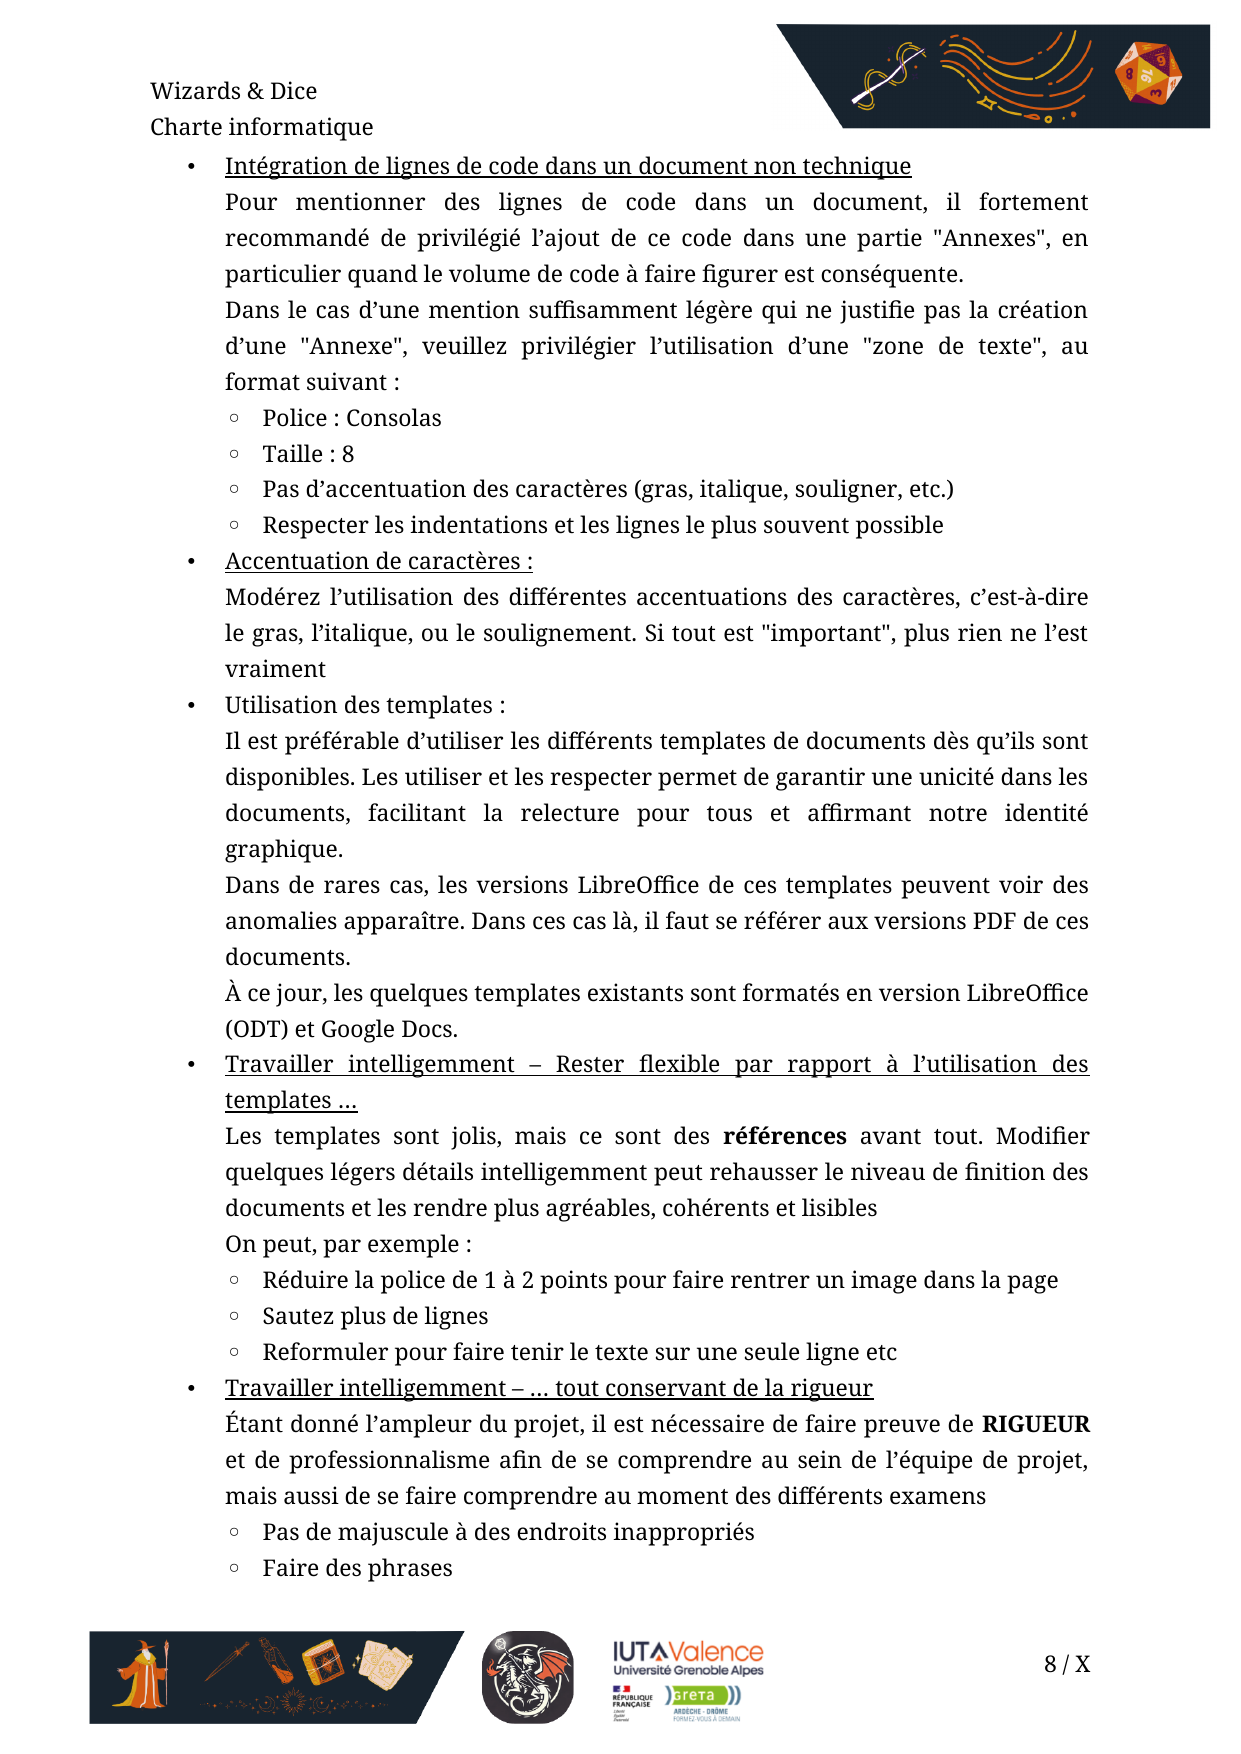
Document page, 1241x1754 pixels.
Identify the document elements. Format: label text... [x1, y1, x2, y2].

list Dans de rares cas, les versions LibreOffice de ces templates peuvent voir des anomalies apparaître. Dans ces cas là, il faut se référer aux versions PDF de ces documents. [187, 869, 1090, 972]
list Taille : 8 [225, 437, 1090, 469]
list Respecter les indentations et les lignes le plus souvent possible [225, 509, 1090, 541]
list Étant donné l’ampleur du projet, il est nécessaire de faire preuve de RIGUEUR et de professionnalisme afin de se comprendre au sein de l’équipe de projet, mais aussi de se faire comprendre au moment des différents examens [187, 1408, 1090, 1511]
list Accentuation de caractères : [187, 545, 1090, 577]
list Réduire la police de 1 à 2 points pour faire rentrer un image dans la page [225, 1264, 1090, 1295]
list Faire des phrases [225, 1552, 1090, 1583]
list Il est préférable d’utiliser les différents templates de documents dès qu’ils sont disponibles. Les utiliser et les respecter permet de garantir une unicité dans les documents, facilitant la relecture pour tous et affirmant notre identité graphique. [187, 725, 1090, 864]
list Sautez plus de lignes [225, 1300, 1090, 1331]
list Pas de majuscule à des endroits inappropriés [225, 1516, 1090, 1547]
list À ce jour, les quelques templates existants sont formatés en version LibreOffice (ODT) et Google Docs. [187, 977, 1090, 1044]
list Les templates sont jolis, mais ce sont des références avant tout. Modifier quelques légers détails intelligemment peut rehausser le niveau de finition des documents et les rendre plus agréables, cohérents et lisibles [187, 1120, 1090, 1223]
list Modérez l’utilisation des différentes accentuations des caractères, c’est-à-dire le gras, l’italique, ou le soulignement. Si tout est "important", plus rien ne l’est vraiment [187, 581, 1090, 684]
list Dans le cas d’une mention suffisamment légère qui ne justifie pas la création d’une "Annexe", veuillez privilégier l’utilisation d’une "zone de texte", au format suivant : [187, 294, 1090, 397]
picture [771, 21, 1218, 131]
list Utilisation des templates : [187, 689, 1090, 720]
list Pas d’accentuation des caractères (gras, italique, souligner, etc.) [225, 473, 1090, 505]
list Police : Consolas [225, 402, 1090, 433]
list On peut, par exemple : [187, 1228, 1090, 1259]
list Pour mentionner des lignes de code dans un document, il fortement recommandé de privilégié l’ajout de ce code dans une partie "Annexes", en particulier quand le volume de code à faire figurer est conséquente. [187, 186, 1090, 289]
list Travailler intelligemment – … tout conservant de la rigueur [187, 1372, 1090, 1403]
picture [81, 1620, 788, 1733]
list Travailler intelligemment – Rester flexible par rapport à l’utilisation des templates … [187, 1048, 1090, 1116]
list Reformuler pour faire tenir le texte sur une seule ligne etc [225, 1336, 1090, 1367]
list Intégration de lignes de code dans un document non technique [187, 150, 1090, 181]
